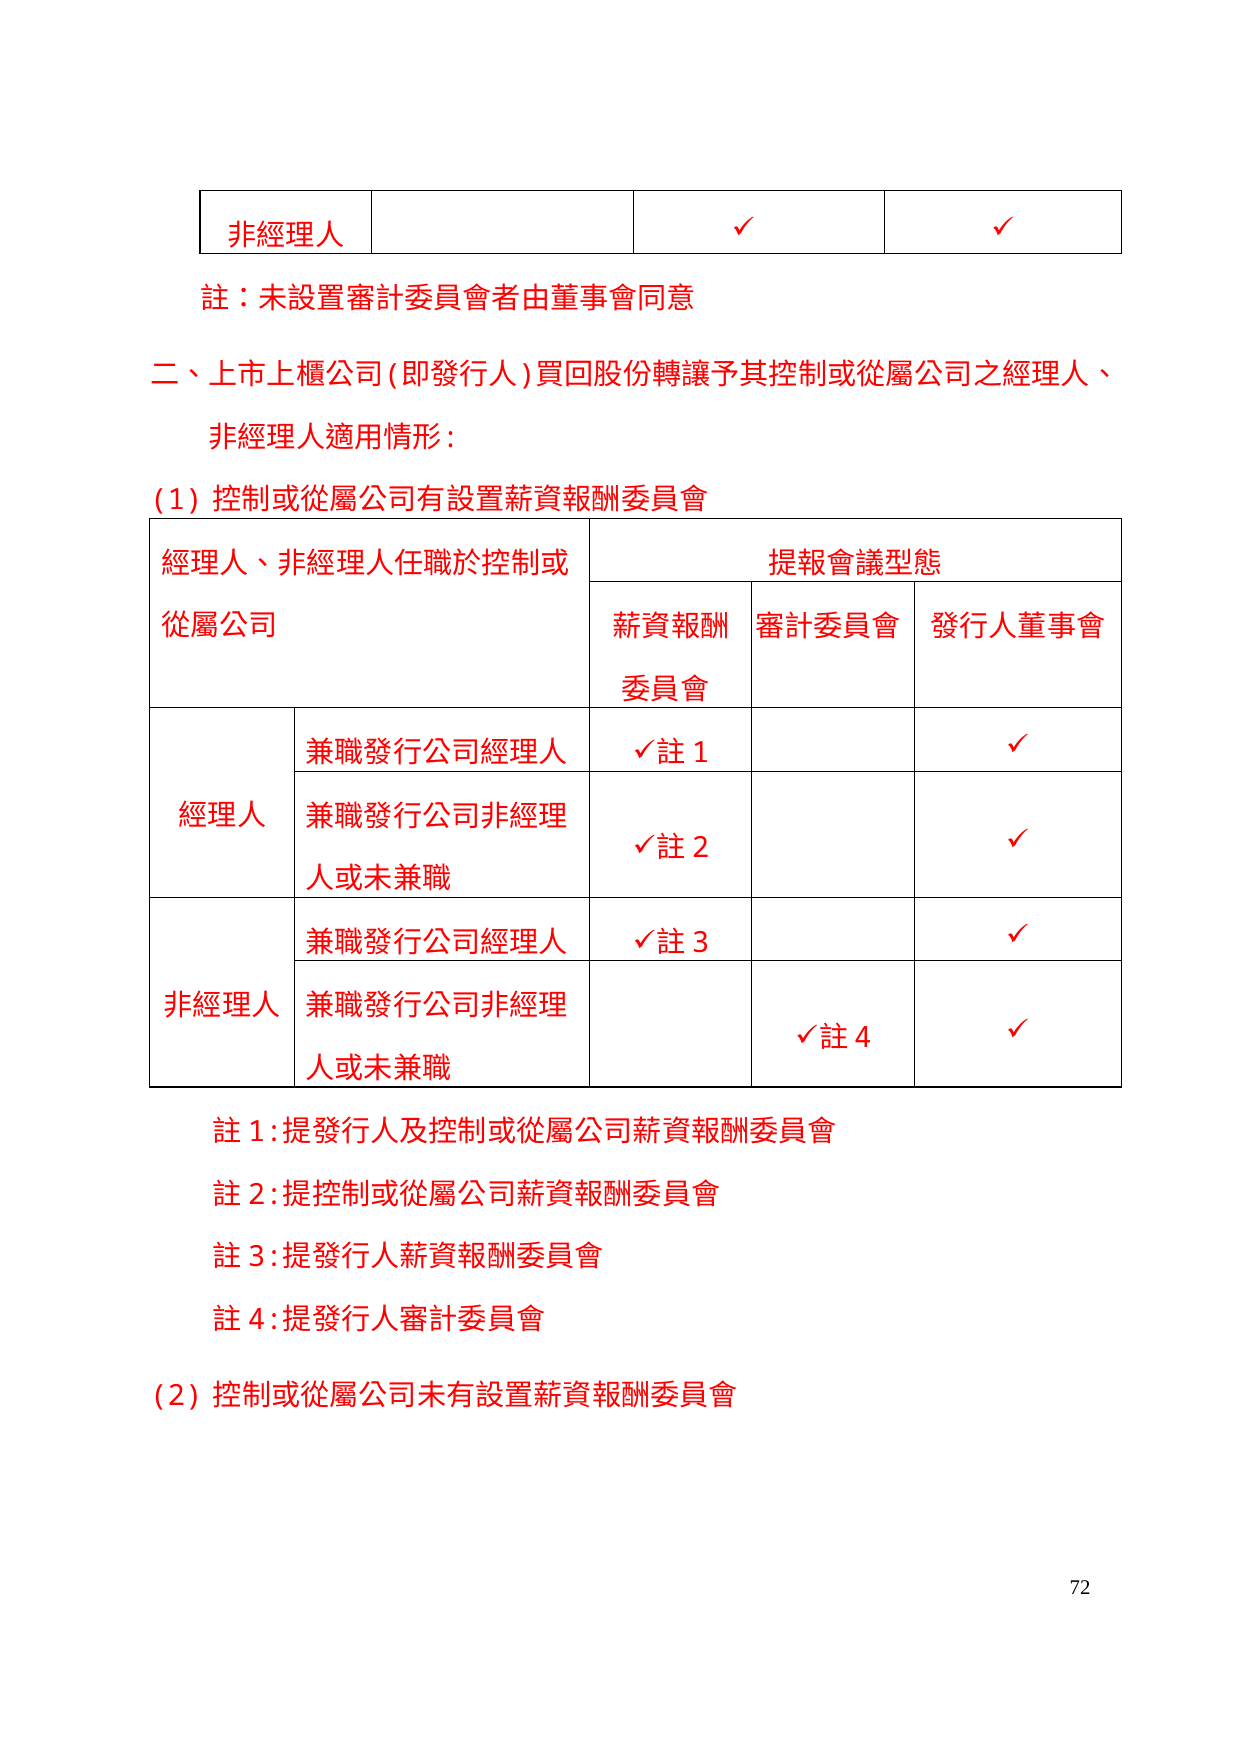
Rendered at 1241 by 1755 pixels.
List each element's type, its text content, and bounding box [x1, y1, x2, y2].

text 註：未設置審計委員會者由董事會同意 [200, 254, 1090, 317]
list 控制或從屬公司有設置薪資報酬委員會 [150, 455, 1090, 518]
table_cell [752, 772, 914, 897]
table_header 提報會議型態 [590, 519, 1121, 581]
table_cell 審計委員會 [752, 582, 914, 707]
table_cell 兼職發行公司非經理人或未兼職 [295, 772, 589, 897]
text 註3:提發行人薪資報酬委員會 [213, 1212, 1090, 1275]
table_cell 註3 [590, 898, 751, 960]
table_cell 發行人董事會 [915, 582, 1121, 707]
table_cell  [915, 772, 1121, 897]
table_cell 薪資報酬 委員會 [590, 582, 751, 707]
table_cell 兼職發行公司經理人 [295, 898, 589, 960]
table_cell  [915, 898, 1121, 960]
table_cell 非經理人 [150, 898, 294, 1086]
text 二、上市上櫃公司(即發行人)買回股份轉讓予其控制或從屬公司之經理人、非經理人適用情形: [150, 330, 1090, 455]
text 註4:提發行人審計委員會 [213, 1275, 1090, 1337]
table_cell  [885, 191, 1121, 253]
table_cell 兼職發行公司經理人 [295, 708, 589, 771]
table_cell  [915, 961, 1121, 1086]
table_cell [590, 961, 751, 1086]
table_cell 非經理人 [201, 191, 371, 253]
table_cell 註4 [752, 961, 914, 1086]
table_cell  [634, 191, 884, 253]
table_cell [752, 898, 914, 960]
text 註1:提發行人及控制或從屬公司薪資報酬委員會 [213, 1088, 1090, 1150]
text 註2:提控制或從屬公司薪資報酬委員會 [213, 1150, 1090, 1212]
table_cell [752, 708, 914, 771]
table_cell 兼職發行公司非經理人或未兼職 [295, 961, 589, 1086]
table_cell [372, 191, 633, 253]
table_cell 經理人 [150, 708, 294, 897]
list 控制或從屬公司未有設置薪資報酬委員會 [150, 1351, 1090, 1413]
table_cell  [915, 708, 1121, 771]
table_cell 註1 [590, 708, 751, 771]
table_header 經理人、非經理人任職於控制或從屬公司 [150, 519, 589, 707]
table_cell 註2 [590, 772, 751, 897]
